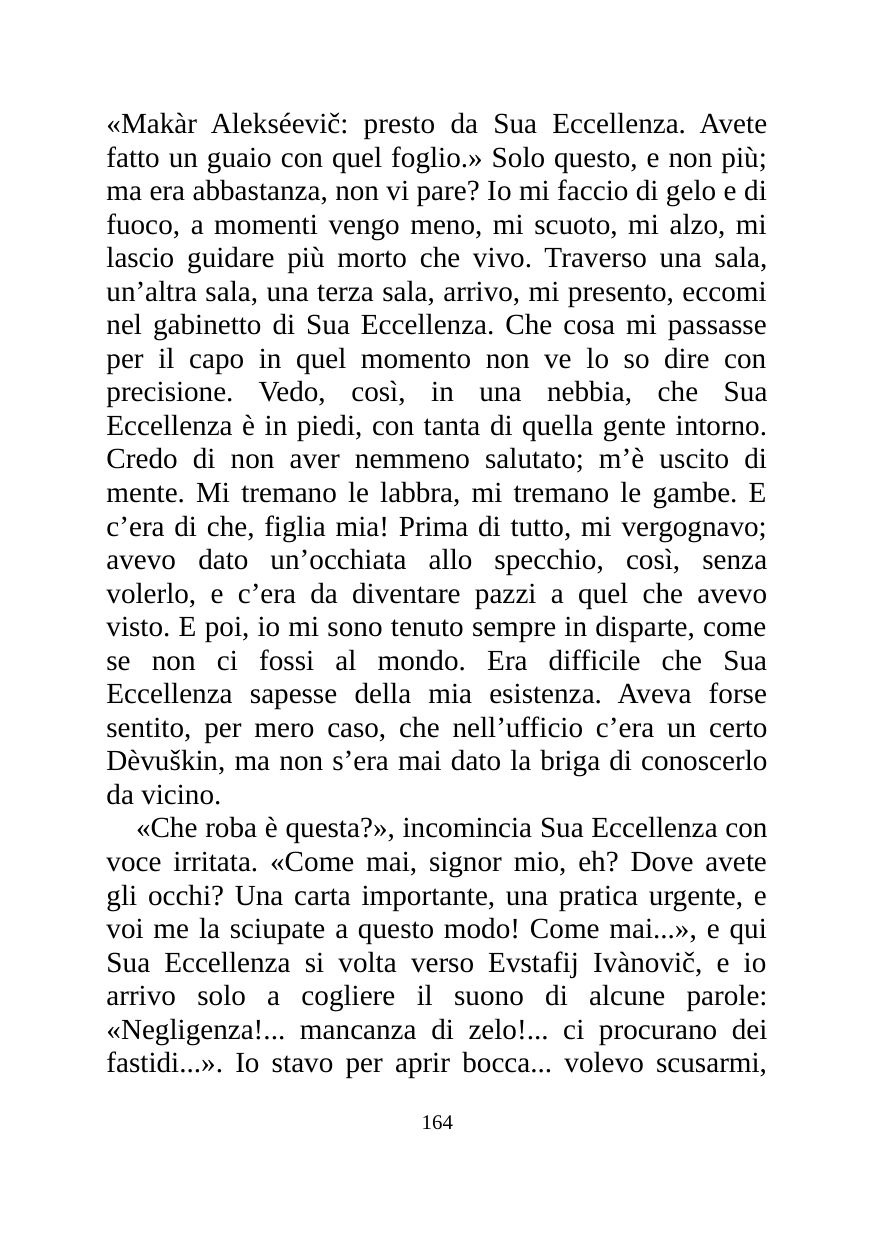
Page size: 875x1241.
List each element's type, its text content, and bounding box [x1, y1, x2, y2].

text «Che roba è questa?», incomincia Sua Eccellenza con voce irritata. «Come mai, signor mio, eh? Dove avete gli occhi? Una carta importante, una pratica urgente, e voi me la sciupate a questo modo! Come mai...», e qui Sua Eccellenza si volta verso Evstafij Ivànovič, e io arrivo solo a cogliere il suono di alcune parole: «Negligenza!... mancanza di zelo!... ci procurano dei fastidi...». Io stavo per aprir bocca... volevo scusarmi, [106, 811, 768, 1079]
text «Makàr Alekséevič: presto da Sua Eccellenza. Avete fatto un guaio con quel foglio.» Solo questo, e non più; ma era abbastanza, non vi pare? Io mi faccio di gelo e di fuoco, a momenti vengo meno, mi scuoto, mi alzo, mi lascio guidare più morto che vivo. Traverso una sala, un’altra sala, una terza sala, arrivo, mi presento, eccomi nel gabinetto di Sua Eccellenza. Che cosa mi passasse per il capo in quel momento non ve lo so dire con precisione. Vedo, così, in una nebbia, che Sua Eccellenza è in piedi, con tanta di quella gente intorno. Credo di non aver nemmeno salutato; m’è uscito di mente. Mi tremano le labbra, mi tremano le gambe. E c’era di che, figlia mia! Prima di tutto, mi vergognavo; avevo dato un’occhiata allo specchio, così, senza volerlo, e c’era da diventare pazzi a quel che avevo visto. E poi, io mi sono tenuto sempre in disparte, come se non ci fossi al mondo. Era difficile che Sua Eccellenza sapesse della mia esistenza. Aveva forse sentito, per mero caso, che nell’ufficio c’era un certo Dèvuškin, ma non s’era mai dato la briga di conoscerlo da vicino. [106, 106, 768, 811]
